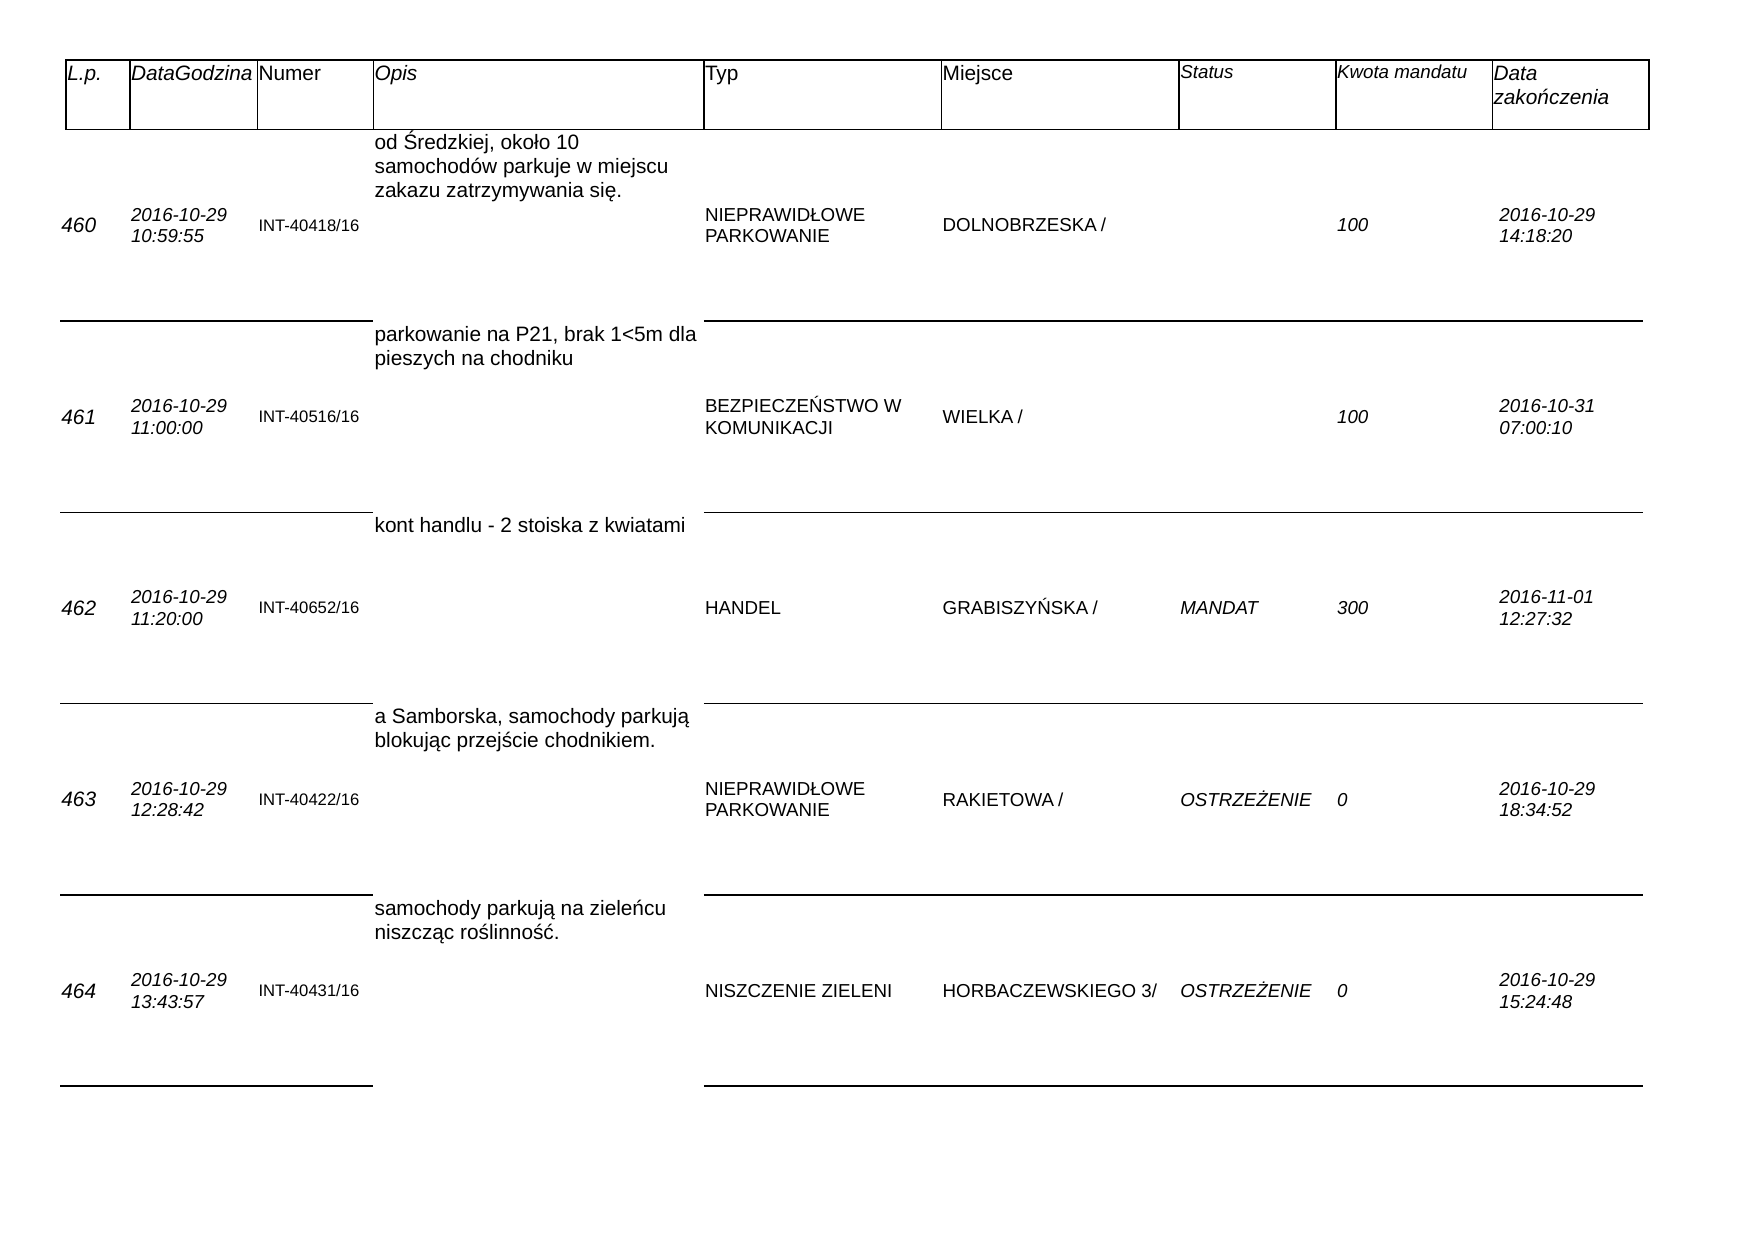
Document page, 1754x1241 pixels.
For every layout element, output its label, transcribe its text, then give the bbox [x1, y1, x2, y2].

table_cell parkowanie na P21, brak 1<5m dla pieszych na chodniku [373, 320, 704, 511]
table_header Status [1180, 61, 1335, 129]
table_header DataGodzina [131, 61, 257, 129]
table_header Data zakończenia [1493, 61, 1648, 129]
table_cell OSTRZEŻENIE [1179, 704, 1336, 894]
table_cell DOLNOBRZESKA / [941, 130, 1179, 320]
table_cell kont handlu - 2 stoiska z kwiatami [373, 511, 704, 703]
table_cell samochody parkują na zieleńcu niszcząc roślinność. [373, 894, 704, 1085]
table_cell 2016-10-31 07:00:10 [1498, 322, 1643, 511]
table_cell [1643, 320, 1649, 511]
table_cell [1643, 130, 1649, 320]
table_cell BEZPIECZEŃSTWO W KOMUNIKACJI [704, 322, 941, 511]
table_cell 2016-11-01 12:27:32 [1498, 513, 1643, 703]
table_cell [1643, 703, 1649, 894]
table_cell RAKIETOWA / [941, 704, 1179, 894]
table_cell WIELKA / [941, 322, 1179, 511]
table_cell INT-40652/16 [257, 513, 373, 703]
table_cell 2016-10-29 11:20:00 [130, 513, 257, 703]
table_header [60, 59, 65, 129]
table_header Miejsce [942, 61, 1178, 129]
table_cell 2016-10-29 10:59:55 [130, 130, 257, 320]
table_cell INT-40422/16 [257, 704, 373, 894]
table_cell a Samborska, samochody parkują blokując przejście chodnikiem. [373, 703, 704, 894]
table_header Typ [705, 61, 941, 129]
table_cell OSTRZEŻENIE [1179, 896, 1336, 1085]
table_cell 100 [1336, 130, 1498, 320]
table_cell [1643, 894, 1649, 1085]
table_cell 460 [60, 129, 130, 320]
table_cell 2016-10-29 14:18:20 [1498, 130, 1643, 320]
table_cell [1179, 130, 1336, 320]
table_cell od Średzkiej, około 10 samochodów parkuje w miejscu zakazu zatrzymywania się. [373, 130, 704, 320]
table_cell HORBACZEWSKIEGO 3/ [941, 896, 1179, 1085]
table_cell [1179, 322, 1336, 511]
table_header L.p. [67, 61, 129, 129]
table_cell NIEPRAWIDŁOWE PARKOWANIE [704, 130, 941, 320]
table_cell NISZCZENIE ZIELENI [704, 896, 941, 1085]
table_header Opis [374, 61, 703, 129]
table_cell 462 [60, 513, 130, 703]
table_cell 2016-10-29 15:24:48 [1498, 896, 1643, 1085]
table_cell 2016-10-29 18:34:52 [1498, 704, 1643, 894]
table_cell MANDAT [1179, 513, 1336, 703]
table_cell 100 [1336, 322, 1498, 511]
table_cell INT-40418/16 [257, 130, 373, 320]
table_cell 2016-10-29 11:00:00 [130, 322, 257, 511]
table_cell HANDEL [704, 513, 941, 703]
table_cell 461 [60, 322, 130, 511]
table_header Kwota mandatu [1337, 61, 1492, 129]
table_cell 2016-10-29 12:28:42 [130, 704, 257, 894]
table_cell 300 [1336, 513, 1498, 703]
table_cell NIEPRAWIDŁOWE PARKOWANIE [704, 704, 941, 894]
table_cell INT-40431/16 [257, 896, 373, 1085]
table_cell 2016-10-29 13:43:57 [130, 896, 257, 1085]
table_cell 0 [1336, 704, 1498, 894]
table_cell 463 [60, 704, 130, 894]
table_cell 464 [60, 896, 130, 1085]
table_cell INT-40516/16 [257, 322, 373, 511]
table_header Numer [258, 61, 373, 129]
table_cell 0 [1336, 896, 1498, 1085]
table_cell GRABISZYŃSKA / [941, 513, 1179, 703]
table_cell [1643, 511, 1649, 703]
